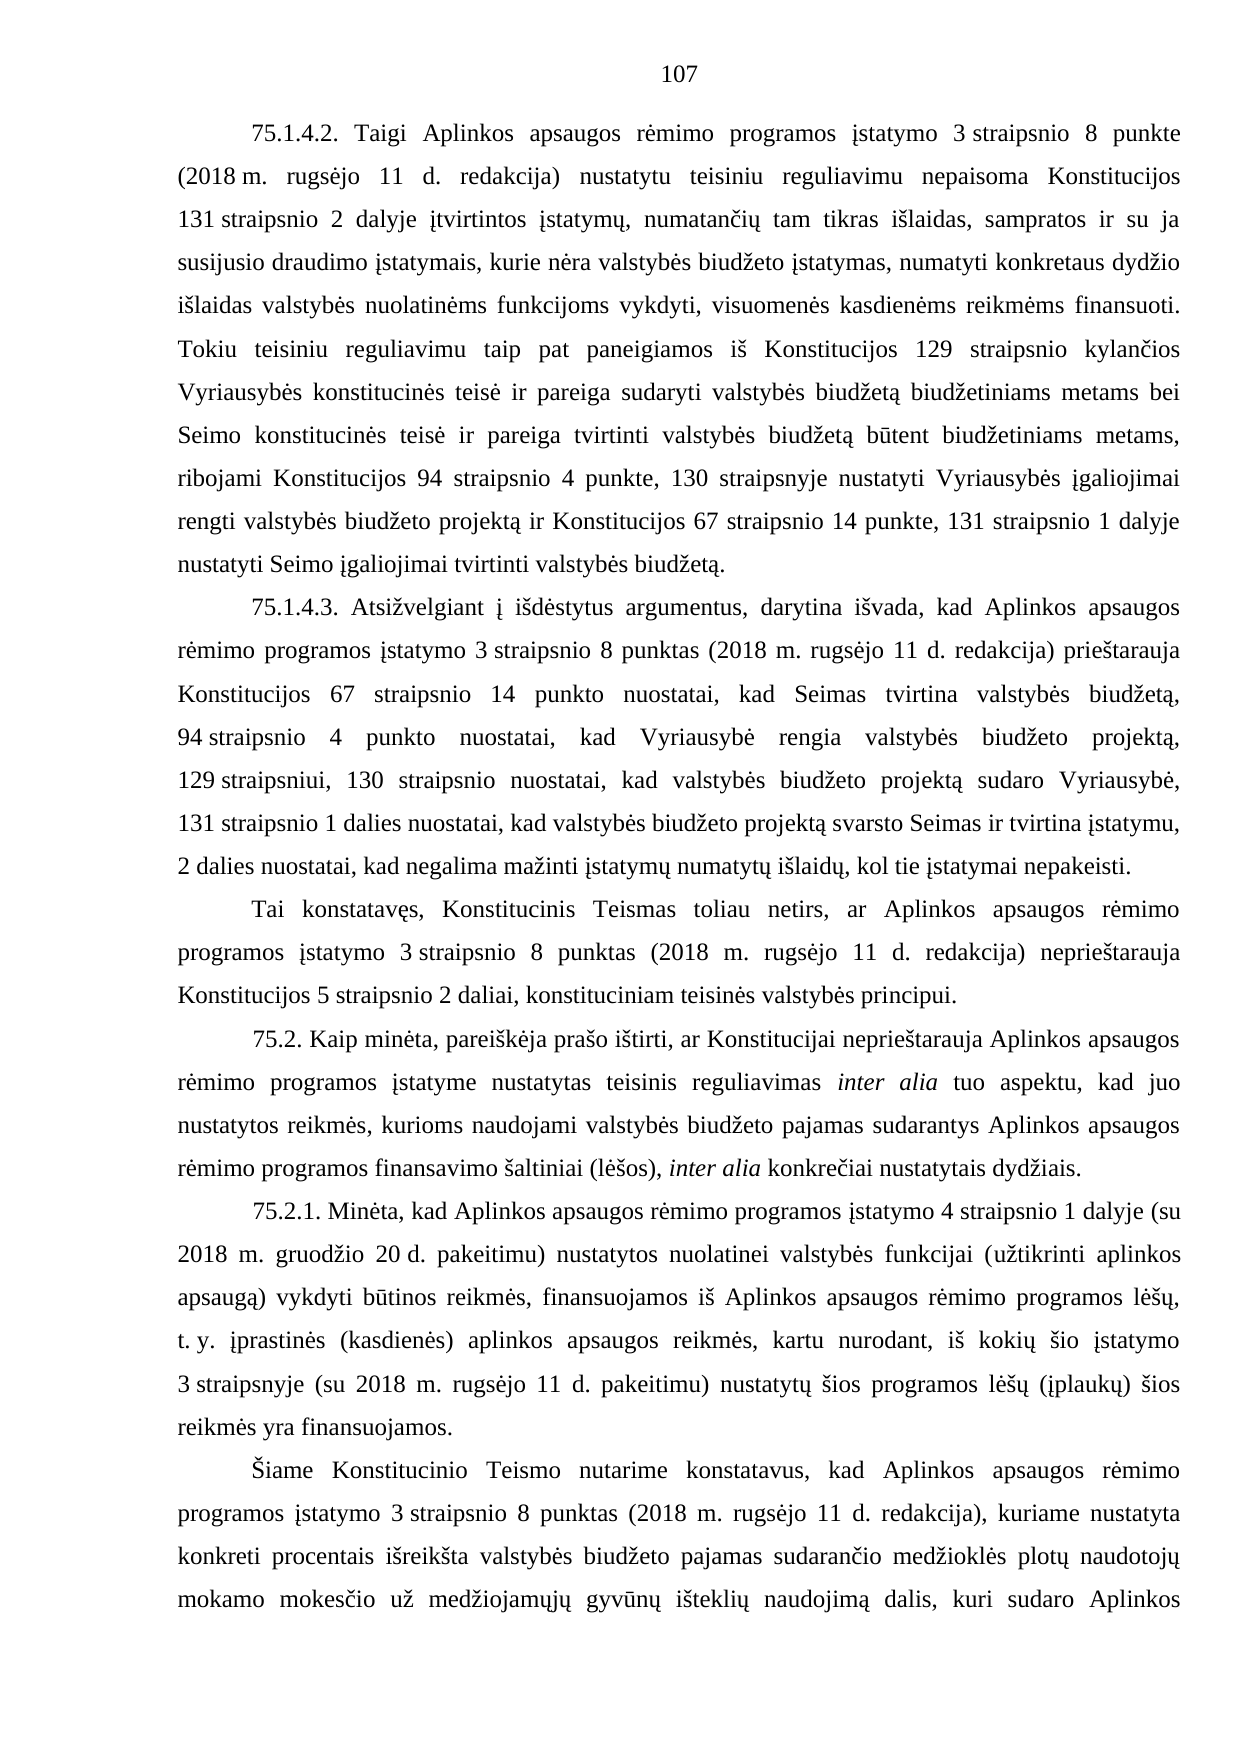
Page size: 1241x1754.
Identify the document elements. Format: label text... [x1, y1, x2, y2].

text 75.2.1. Minėta, kad Aplinkos apsaugos rėmimo programos įstatymo 4 straipsnio 1 dalyje (su 2018 m. gruodžio 20 d. pakeitimu) nustatytos nuolatinei valstybės funkcijai (užtikrinti aplinkos apsaugą) vykdyti būtinos reikmės, finansuojamos iš Aplinkos apsaugos rėmimo programos lėšų, t. y. įprastinės (kasdienės) aplinkos apsaugos reikmės, kartu nurodant, iš kokių šio įstatymo 3 straipsnyje (su 2018 m. rugsėjo 11 d. pakeitimu) nustatytų šios programos lėšų (įplaukų) šios reikmės yra finansuojamos. [177, 1196, 1181, 1441]
text 75.1.4.3. Atsižvelgiant į išdėstytus argumentus, darytina išvada, kad Aplinkos apsaugos rėmimo programos įstatymo 3 straipsnio 8 punktas (2018 m. rugsėjo 11 d. redakcija) prieštarauja Konstitucijos 67 straipsnio 14 punkto nuostatai, kad Seimas tvirtina valstybės biudžetą, 94 straipsnio 4 punkto nuostatai, kad Vyriausybė rengia valstybės biudžeto projektą, 129 straipsniui, 130 straipsnio nuostatai, kad valstybės biudžeto projektą sudaro Vyriausybė, 131 straipsnio 1 dalies nuostatai, kad valstybės biudžeto projektą svarsto Seimas ir tvirtina įstatymu, 2 dalies nuostatai, kad negalima mažinti įstatymų numatytų išlaidų, kol tie įstatymai nepakeisti. [177, 592, 1181, 880]
text Tai konstatavęs, Konstitucinis Teismas toliau netirs, ar Aplinkos apsaugos rėmimo programos įstatymo 3 straipsnio 8 punktas (2018 m. rugsėjo 11 d. redakcija) neprieštarauja Konstitucijos 5 straipsnio 2 daliai, konstituciniam teisinės valstybės principui. [177, 894, 1181, 1009]
text Šiame Konstitucinio Teismo nutarime konstatavus, kad Aplinkos apsaugos rėmimo programos įstatymo 3 straipsnio 8 punktas (2018 m. rugsėjo 11 d. redakcija), kuriame nustatyta konkreti procentais išreikšta valstybės biudžeto pajamas sudarančio medžioklės plotų naudotojų mokamo mokesčio už medžiojamųjų gyvūnų išteklių naudojimą dalis, kuri sudaro Aplinkos [177, 1455, 1181, 1613]
text 75.1.4.2. Taigi Aplinkos apsaugos rėmimo programos įstatymo 3 straipsnio 8 punkte (2018 m. rugsėjo 11 d. redakcija) nustatytu teisiniu reguliavimu nepaisoma Konstitucijos 131 straipsnio 2 dalyje įtvirtintos įstatymų, numatančių tam tikras išlaidas, sampratos ir su ja susijusio draudimo įstatymais, kurie nėra valstybės biudžeto įstatymas, numatyti konkretaus dydžio išlaidas valstybės nuolatinėms funkcijoms vykdyti, visuomenės kasdienėms reikmėms finansuoti. Tokiu teisiniu reguliavimu taip pat paneigiamos iš Konstitucijos 129 straipsnio kylančios Vyriausybės konstitucinės teisė ir pareiga sudaryti valstybės biudžetą biudžetiniams metams bei Seimo konstitucinės teisė ir pareiga tvirtinti valstybės biudžetą būtent biudžetiniams metams, ribojami Konstitucijos 94 straipsnio 4 punkte, 130 straipsnyje nustatyti Vyriausybės įgaliojimai rengti valstybės biudžeto projektą ir Konstitucijos 67 straipsnio 14 punkte, 131 straipsnio 1 dalyje nustatyti Seimo įgaliojimai tvirtinti valstybės biudžetą. [177, 118, 1181, 578]
text 75.2. Kaip minėta, pareiškėja prašo ištirti, ar Konstitucijai neprieštarauja Aplinkos apsaugos rėmimo programos įstatyme nustatytas teisinis reguliavimas inter alia tuo aspektu, kad juo nustatytos reikmės, kurioms naudojami valstybės biudžeto pajamas sudarantys Aplinkos apsaugos rėmimo programos finansavimo šaltiniai (lėšos), inter alia konkrečiai nustatytais dydžiais. [177, 1024, 1181, 1182]
